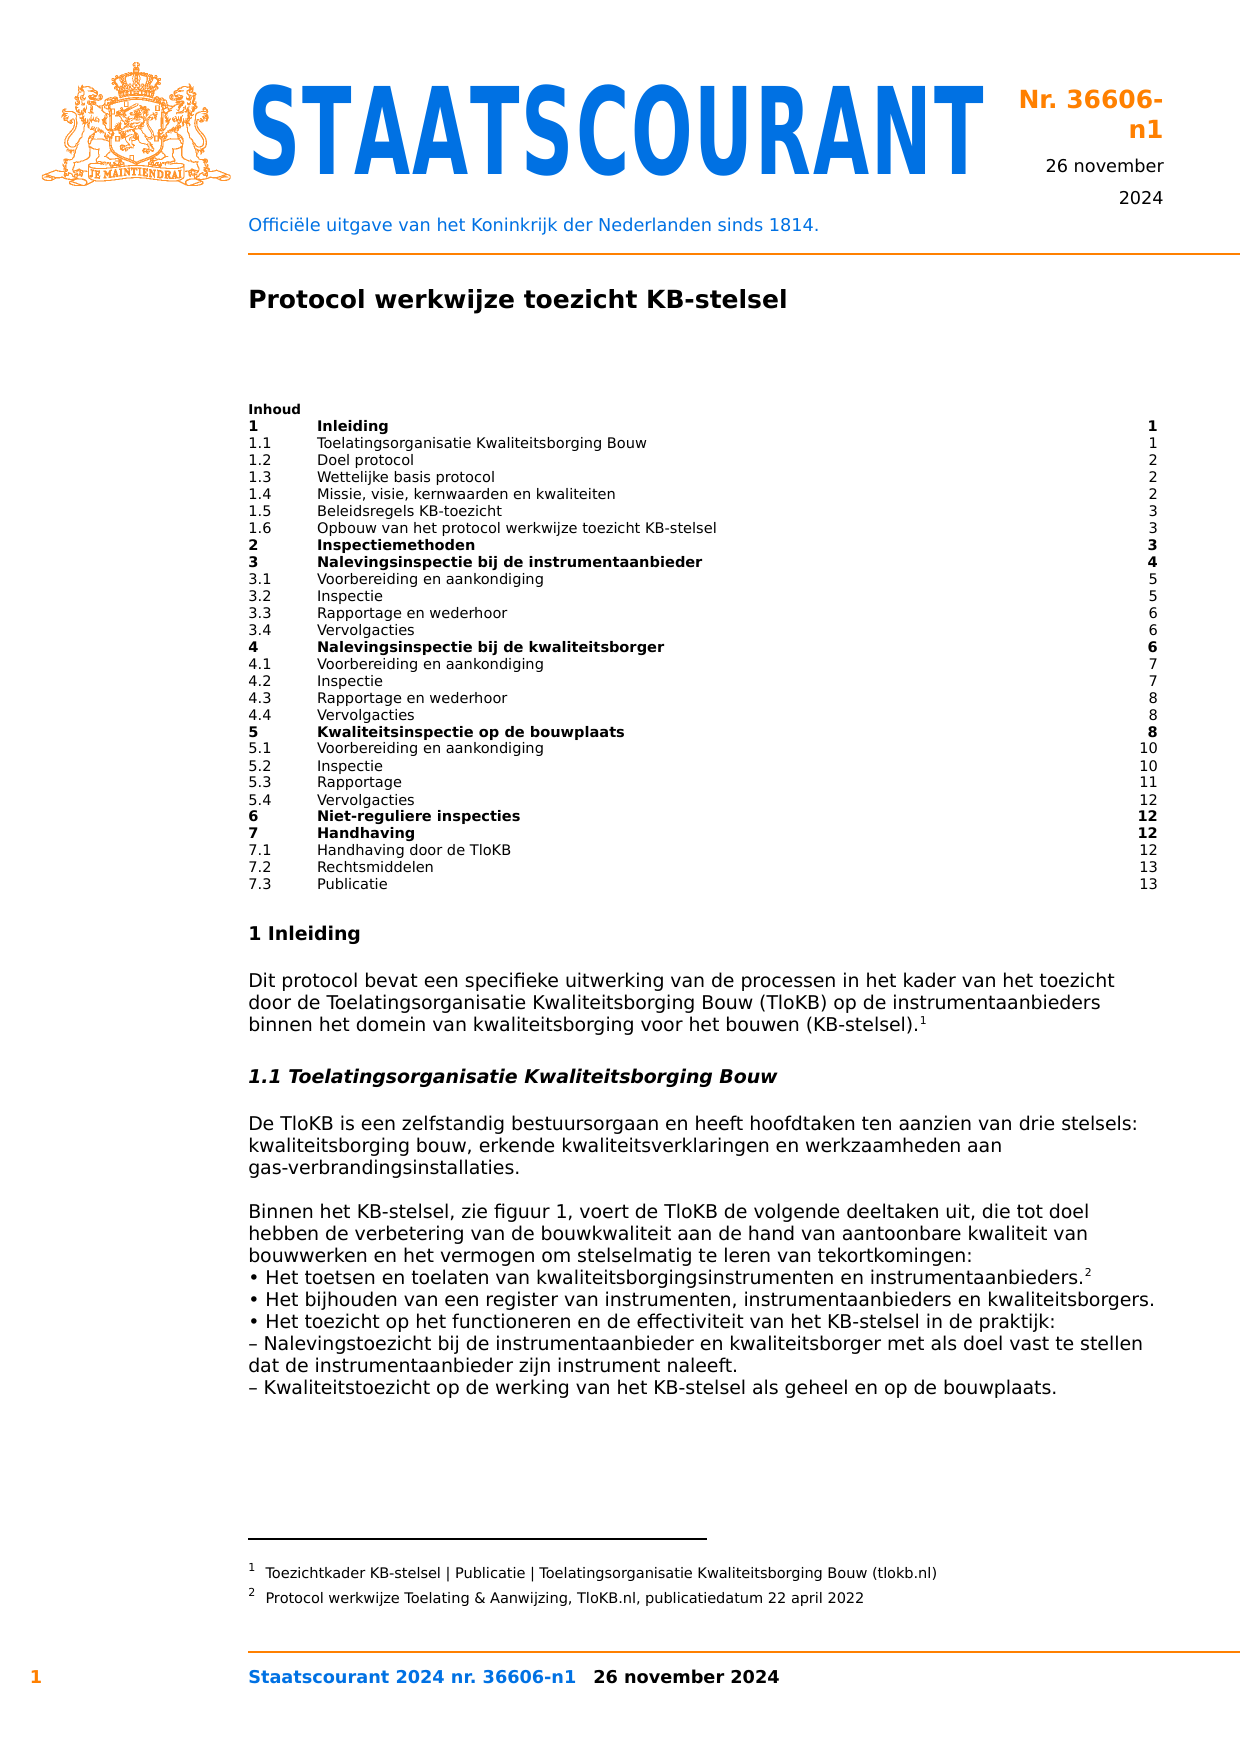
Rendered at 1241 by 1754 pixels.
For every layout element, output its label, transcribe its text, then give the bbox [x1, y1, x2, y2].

table_cell Missie, visie, kernwaarden en kwaliteiten [311, 486, 996, 503]
text De TloKB is een zelfstandig bestuursorgaan en heeft hoofdtaken ten aanzien van drie stelsels: kwaliteitsborging bouw, erkende kwaliteitsverklaringen en werkzaamheden aan [248, 1113, 1163, 1157]
table_cell 6 [996, 605, 1163, 622]
table_cell Inspectie [311, 588, 996, 604]
table_cell 8 [996, 690, 1163, 706]
table_cell 5 [248, 724, 311, 740]
table_cell Publicatie [311, 876, 996, 893]
table_cell Niet-reguliere inspecties [311, 808, 996, 825]
table_cell Nalevingsinspectie bij de instrumentaanbieder [311, 554, 996, 571]
table_cell Inspectiemethoden [311, 537, 996, 554]
text • Het toezicht op het functioneren en de effectiviteit van het KB-stelsel in de praktijk: [248, 1311, 1163, 1333]
table_cell 12 [996, 825, 1163, 842]
table_cell Beleidsregels KB-toezicht [311, 503, 996, 520]
table_cell 3 [996, 537, 1163, 554]
table_header STAATSCOURANT [248, 62, 998, 215]
table_header [25, 62, 248, 253]
text – Kwaliteitstoezicht op de werking van het KB-stelsel als geheel en op de bouwplaats. [248, 1377, 1163, 1399]
table_cell 13 [996, 859, 1163, 876]
text Binnen het KB-stelsel, zie figuur 1, voert de TloKB de volgende deeltaken uit, die tot doel hebben de verbetering van de bouwkwaliteit aan de hand van aantoonbare kwaliteit van bouwwerken en het vermogen om stelselmatig te leren van tekortkomingen: [248, 1201, 1163, 1267]
table_cell 6 [996, 622, 1163, 638]
table_cell Handhaving door de TloKB [311, 842, 996, 859]
subtitle Protocol werkwijze toezicht KB-stelsel [248, 285, 1163, 314]
table_cell Opbouw van het protocol werkwijze toezicht KB-stelsel [311, 520, 996, 537]
table_cell 1 [996, 435, 1163, 452]
table_cell 3 [248, 554, 311, 571]
table_cell Handhaving [311, 825, 996, 842]
table_cell 5 [996, 571, 1163, 588]
table_cell Voorbereiding en aankondiging [311, 656, 996, 672]
table_cell 5.1 [248, 740, 311, 757]
table_cell 3.3 [248, 605, 311, 622]
text Dit protocol bevat een specifieke uitwerking van de processen in het kader van het toezicht door de Toelatingsorganisatie Kwaliteitsborging Bouw (TloKB) op de instrumentaanbieders binnen het domein van kwaliteitsborging voor het bouwen (KB-stelsel). [248, 970, 1163, 1036]
table_cell Nalevingsinspectie bij de kwaliteitsborger [311, 639, 996, 656]
text Toezichtkader KB-stelsel | Publicatie | Toelatingsorganisatie Kwaliteitsborging Bouw (tlokb.nl) [248, 1561, 1163, 1583]
table_cell Officiële uitgave van het Koninkrijk der Nederlanden sinds 1814. [248, 215, 1240, 253]
table_cell 7 [248, 825, 311, 842]
table_cell 3.2 [248, 588, 311, 604]
text – Nalevingstoezicht bij de instrumentaanbieder en kwaliteitsborger met als doel vast te stellen dat de instrumentaanbieder zijn instrument naleeft. [248, 1333, 1163, 1377]
table_cell 10 [996, 758, 1163, 774]
table_cell 3.1 [248, 571, 311, 588]
table_cell Inleiding [311, 418, 996, 435]
table_cell Voorbereiding en aankondiging [311, 571, 996, 588]
table_header Inhoud [248, 402, 1163, 418]
table_cell 3.4 [248, 622, 311, 638]
table_cell Wettelijke basis protocol [311, 469, 996, 486]
table_cell 7 [996, 656, 1163, 672]
subtitle 1 Inleiding [248, 923, 1163, 945]
table_cell Voorbereiding en aankondiging [311, 740, 996, 757]
table_cell 7.3 [248, 876, 311, 893]
table_cell 7.2 [248, 859, 311, 876]
table_cell 5 [996, 588, 1163, 604]
table_cell 12 [996, 791, 1163, 808]
table_cell 5.4 [248, 791, 311, 808]
table_cell 1.2 [248, 452, 311, 469]
table_cell Toelatingsorganisatie Kwaliteitsborging Bouw [311, 435, 996, 452]
table_cell 4.4 [248, 706, 311, 723]
table_cell 10 [996, 740, 1163, 757]
table_cell Kwaliteitsinspectie op de bouwplaats [311, 724, 996, 740]
table_cell 26 november [998, 150, 1240, 182]
table_cell 6 [248, 808, 311, 825]
table_cell 5.3 [248, 774, 311, 791]
table_cell Vervolgacties [311, 622, 996, 638]
text gas-verbrandingsinstallaties. [248, 1157, 1163, 1179]
table_cell 1.6 [248, 520, 311, 537]
table_cell Rapportage en wederhoor [311, 690, 996, 706]
table_cell 2 [996, 486, 1163, 503]
table_cell 2 [248, 537, 311, 554]
table_cell 3 [996, 503, 1163, 520]
text • Het toetsen en toelaten van kwaliteitsborgingsinstrumenten en instrumentaanbieders. [248, 1267, 1163, 1289]
table_cell 4.3 [248, 690, 311, 706]
table_cell 8 [996, 724, 1163, 740]
table_cell Rapportage en wederhoor [311, 605, 996, 622]
table_cell 4.2 [248, 673, 311, 689]
table_cell 2 [996, 452, 1163, 469]
table_cell 1 [248, 418, 311, 435]
table_cell 8 [996, 706, 1163, 723]
table_cell 12 [996, 842, 1163, 859]
table_cell 2 [996, 469, 1163, 486]
table_cell 1.5 [248, 503, 311, 520]
table_cell 7 [996, 673, 1163, 689]
picture [41, 62, 231, 186]
table_cell Inspectie [311, 758, 996, 774]
table_cell 11 [996, 774, 1163, 791]
table_cell 2024 [998, 183, 1240, 215]
table_cell 1.1 [248, 435, 311, 452]
subtitle 1.1 Toelatingsorganisatie Kwaliteitsborging Bouw [248, 1066, 1163, 1088]
table_cell Vervolgacties [311, 706, 996, 723]
table_cell Rapportage [311, 774, 996, 791]
table_cell Inspectie [311, 673, 996, 689]
table_cell 5.2 [248, 758, 311, 774]
table_cell Doel protocol [311, 452, 996, 469]
table_cell 4.1 [248, 656, 311, 672]
table_cell 7.1 [248, 842, 311, 859]
table_cell 4 [248, 639, 311, 656]
table_cell 13 [996, 876, 1163, 893]
text Protocol werkwijze Toelating & Aanwijzing, TloKB.nl, publicatiedatum 22 april 2022 [248, 1586, 1163, 1608]
table_cell 1 [996, 418, 1163, 435]
table_cell 1.4 [248, 486, 311, 503]
table_cell 3 [996, 520, 1163, 537]
table_cell Vervolgacties [311, 791, 996, 808]
table_cell Rechtsmiddelen [311, 859, 996, 876]
text • Het bijhouden van een register van instrumenten, instrumentaanbieders en kwaliteitsborgers. [248, 1289, 1163, 1311]
table_cell 1.3 [248, 469, 311, 486]
table_cell 6 [996, 639, 1163, 656]
table_cell 12 [996, 808, 1163, 825]
table_cell 4 [996, 554, 1163, 571]
table_header Nr. 36606-n1 [998, 62, 1240, 150]
